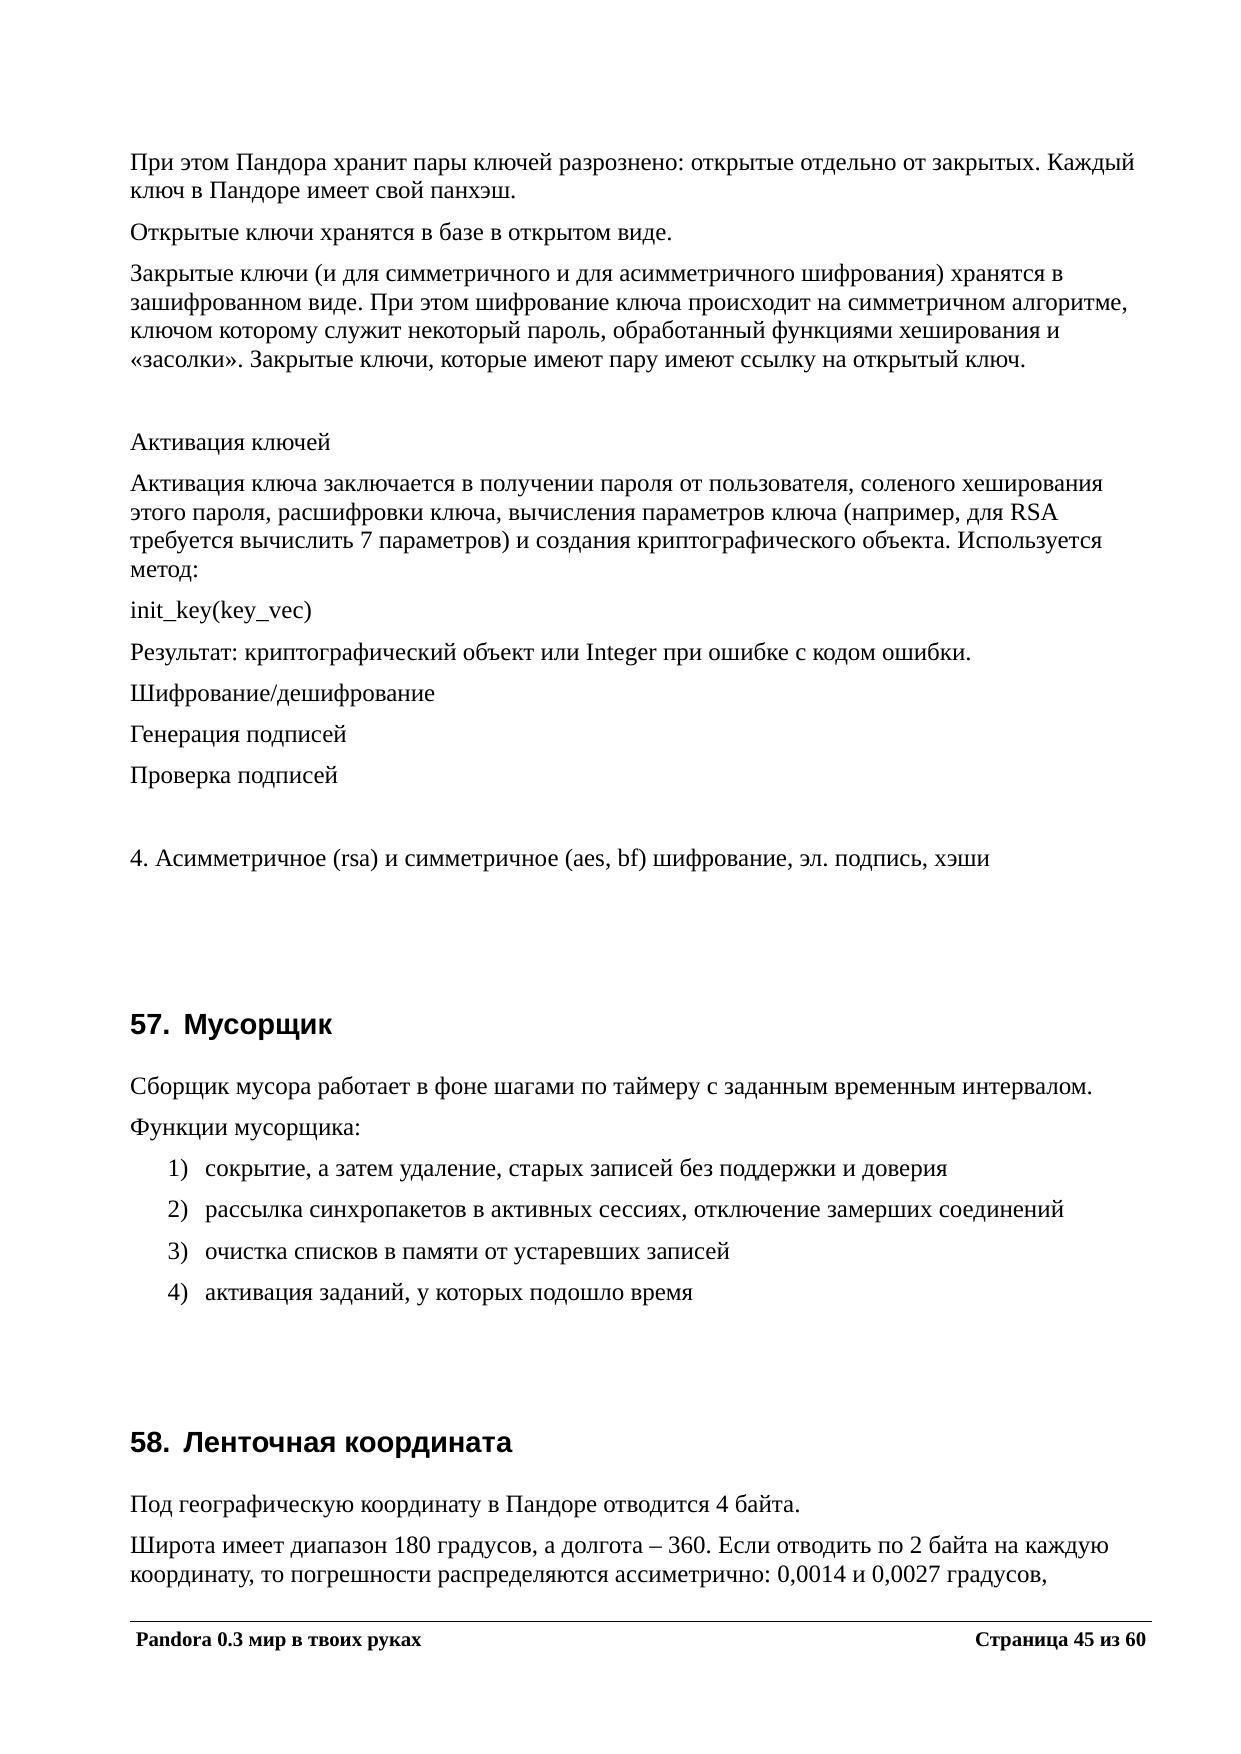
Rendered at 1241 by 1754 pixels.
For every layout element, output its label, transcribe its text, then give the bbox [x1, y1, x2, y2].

text Сборщик мусора работает в фоне шагами по таймеру с заданным временным интервалом. [130, 1071, 1152, 1099]
text Шифрование/дешифрование [130, 678, 1152, 707]
subtitle Ленточная координата [130, 1425, 1152, 1458]
text Результат: криптографический объект или Integer при ошибке с кодом ошибки. [130, 637, 1152, 666]
text Активация ключей [130, 427, 1152, 456]
subtitle Мусорщик [130, 1007, 1152, 1041]
list сокрытие, а затем удаление, старых записей без поддержки и доверия [167, 1153, 1152, 1182]
text 4. Асимметричное (rsa) и симметричное (aes, bf) шифрование, эл. подпись, хэши [130, 843, 1152, 872]
text Проверка подписей [130, 761, 1152, 789]
text init_key(key_vec) [130, 596, 1152, 624]
text Под географическую координату в Пандоре отводится 4 байта. [130, 1489, 1152, 1517]
list рассылка синхропакетов в активных сессиях, отключение замерших соединений [167, 1194, 1152, 1223]
text При этом Пандора хранит пары ключей разрознено: открытые отдельно от закрытых. Каждый ключ в Пандоре имеет свой панхэш. [130, 147, 1152, 204]
text Открытые ключи хранятся в базе в открытом виде. [130, 217, 1152, 246]
text Генерация подписей [130, 719, 1152, 748]
list активация заданий, у которых подошло время [167, 1277, 1152, 1306]
text Широта имеет диапазон 180 градусов, а долгота – 360. Если отводить по 2 байта на каждую координату, то погрешности распределяются ассиметрично: 0,0014 и 0,0027 градусов, [130, 1530, 1152, 1587]
text Активация ключа заключается в получении пароля от пользователя, соленого хеширования этого пароля, расшифровки ключа, вычисления параметров ключа (например, для RSA требуется вычислить 7 параметров) и создания криптографического объекта. Используется метод: [130, 468, 1152, 583]
text Закрытые ключи (и для симметричного и для асимметричного шифрования) хранятся в зашифрованном виде. При этом шифрование ключа происходит на симметричном алгоритме, ключом которому служит некоторый пароль, обработанный функциями хеширования и «засолки». Закрытые ключи, которые имеют пару имеют ссылку на открытый ключ. [130, 258, 1152, 373]
list очистка списков в памяти от устаревших записей [167, 1236, 1152, 1264]
text Функции мусорщика: [130, 1112, 1152, 1141]
